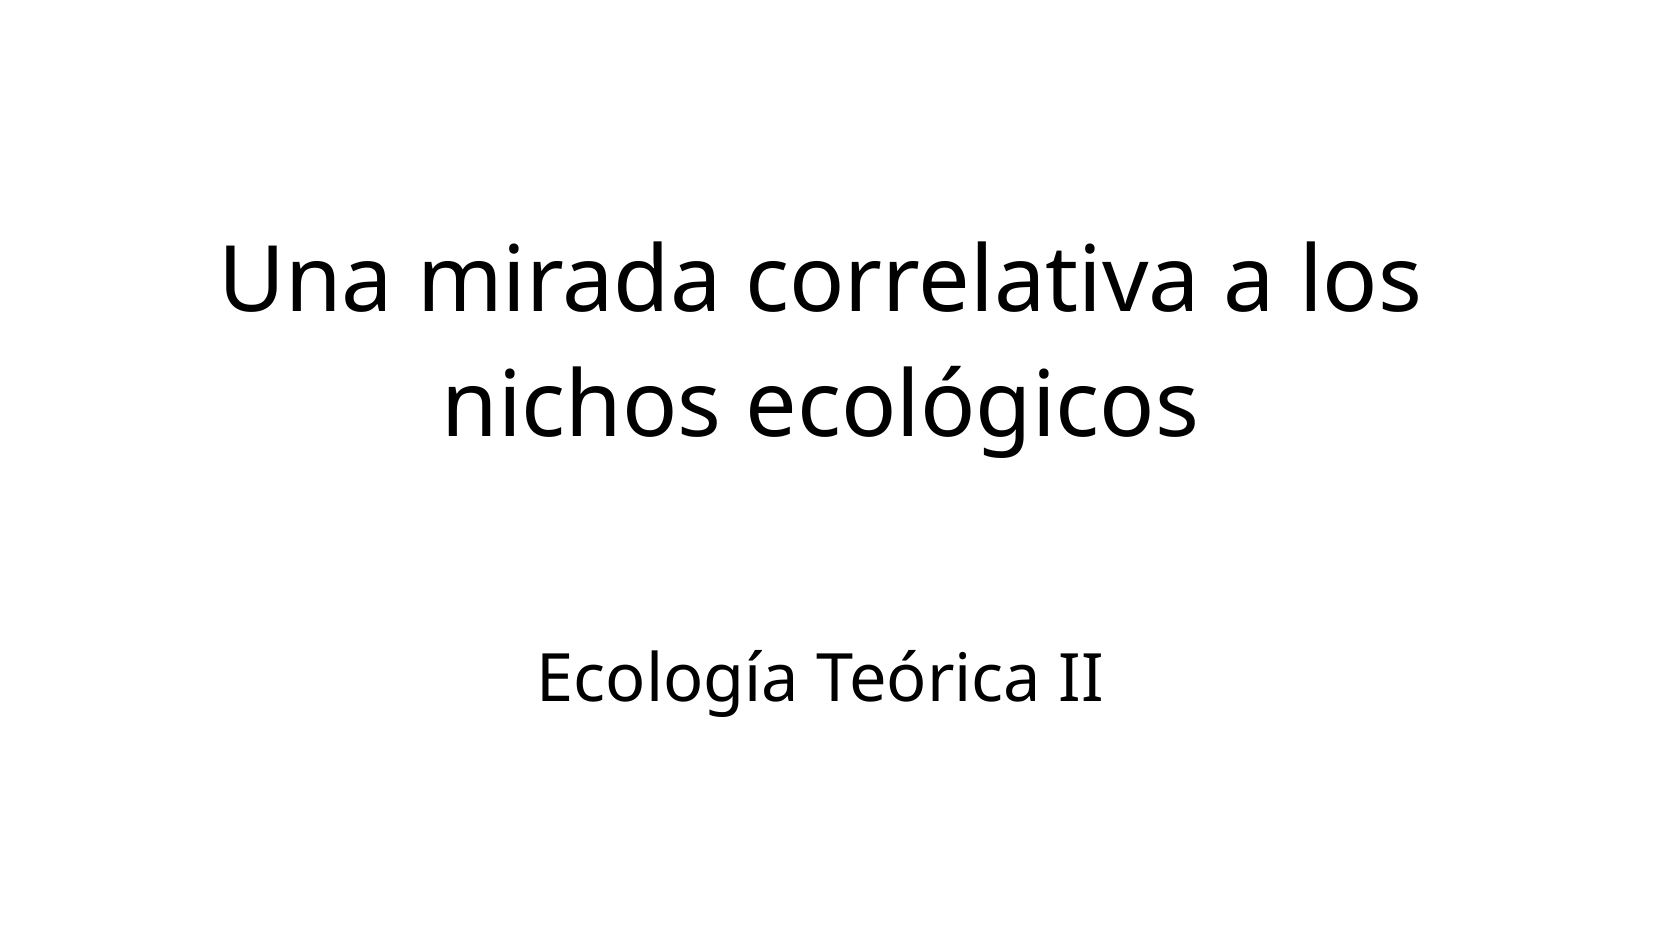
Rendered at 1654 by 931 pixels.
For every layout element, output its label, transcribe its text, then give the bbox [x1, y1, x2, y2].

title Una mirada correlativa a los nichos ecológicos [76, 228, 1565, 449]
subtitle Ecología Teórica II [76, 583, 1565, 768]
